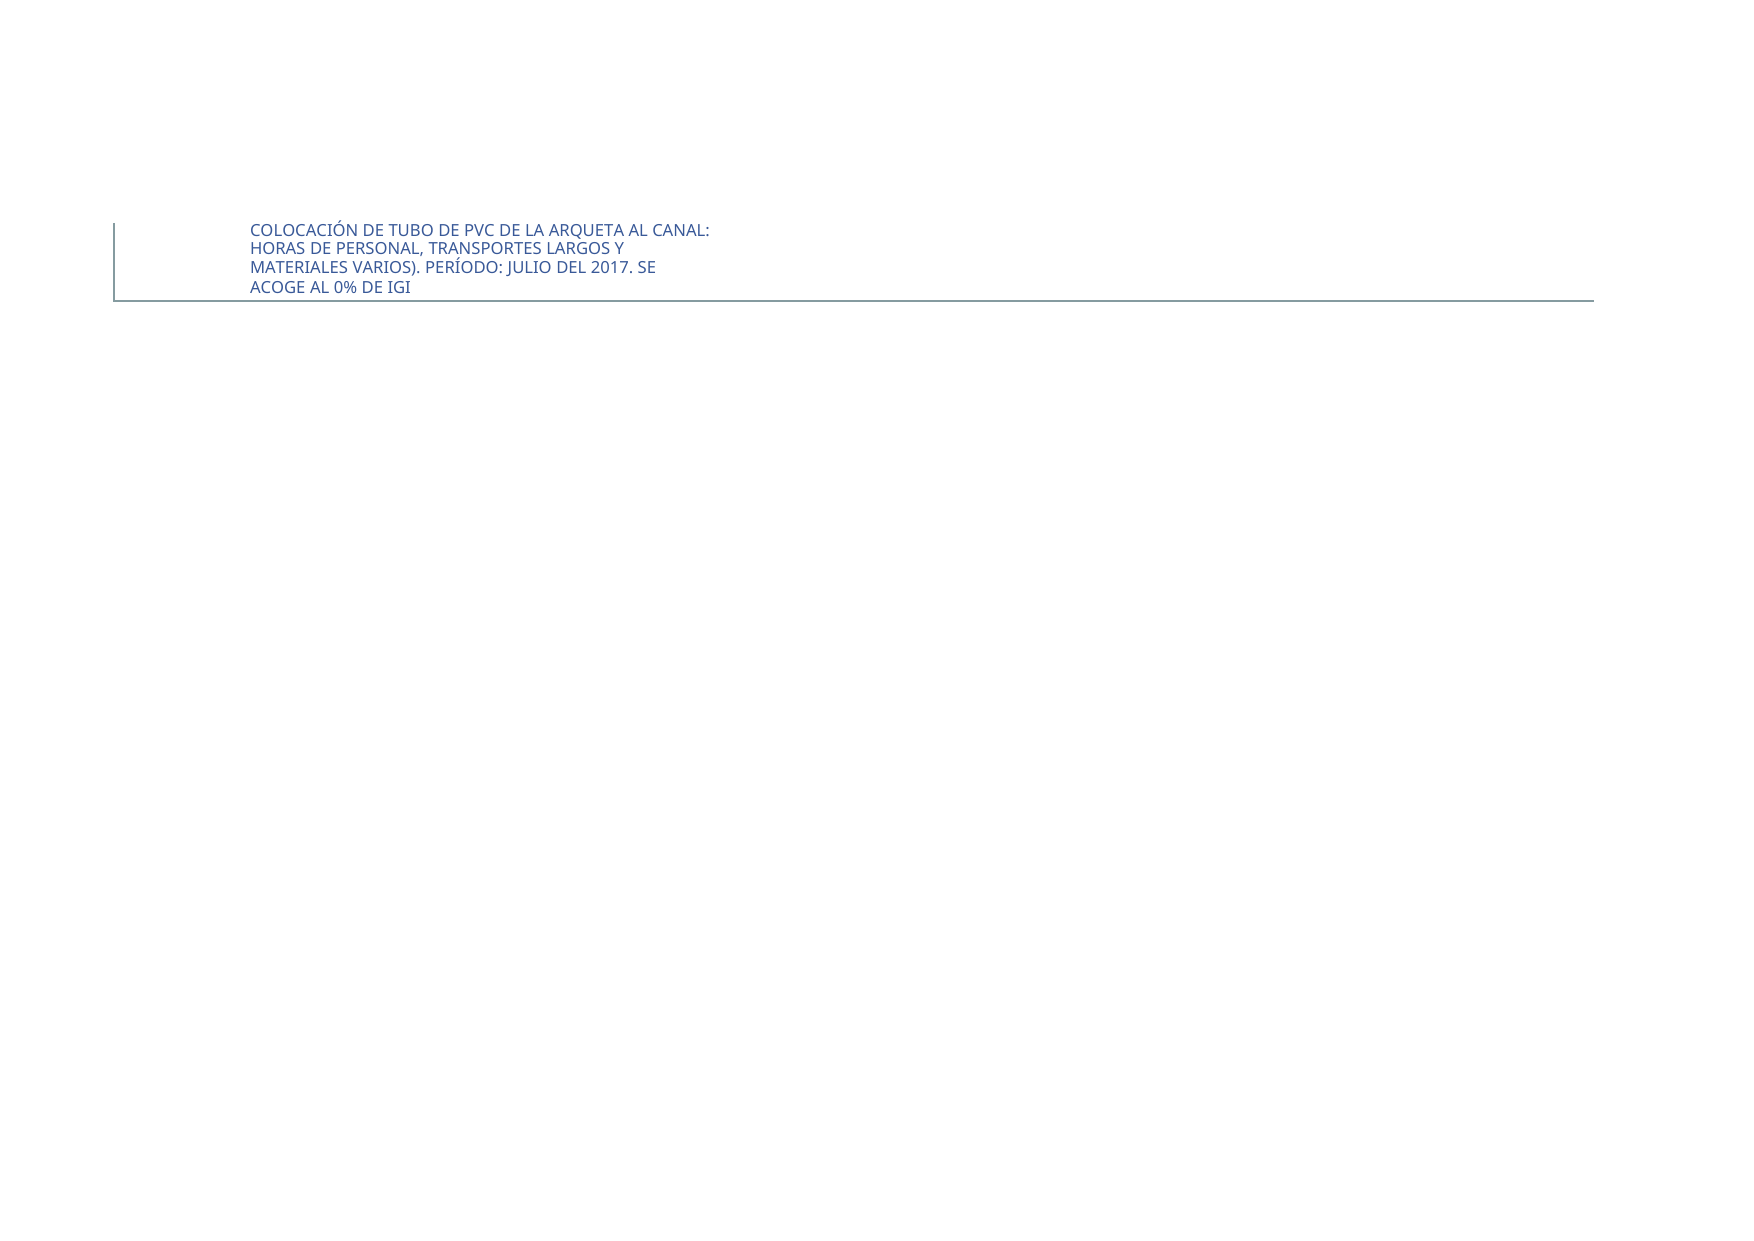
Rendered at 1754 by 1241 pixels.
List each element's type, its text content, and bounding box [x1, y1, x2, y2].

table_cell [1039, 260, 1295, 278]
table_cell [1295, 241, 1408, 260]
table_cell [747, 260, 938, 278]
table_cell [1409, 223, 1594, 241]
table_cell [939, 223, 1039, 241]
table_cell HORAS DE PERSONAL, TRANSPORTES LARGOS Y [235, 241, 747, 260]
table_cell [115, 279, 235, 300]
table_cell [1039, 223, 1295, 241]
table_cell [1295, 260, 1408, 278]
table_cell [115, 223, 235, 241]
table_cell [1409, 241, 1594, 260]
table_cell COLOCACIÓN DE TUBO DE PVC DE LA ARQUETA AL CANAL: [235, 223, 747, 241]
table_cell [939, 279, 1039, 300]
table_cell [747, 241, 938, 260]
table_cell [115, 241, 235, 260]
table_cell [1409, 260, 1594, 278]
table_cell ACOGE AL 0% DE IGI [235, 279, 747, 300]
table_cell [1295, 223, 1408, 241]
table_cell MATERIALES VARIOS). PERÍODO: JULIO DEL 2017. SE [235, 260, 747, 278]
table_cell [1409, 279, 1594, 300]
table_cell [1295, 279, 1408, 300]
table_cell [1039, 241, 1295, 260]
table_cell [939, 260, 1039, 278]
table_cell [115, 260, 235, 278]
table_cell [747, 279, 938, 300]
table_cell [747, 223, 938, 241]
table_cell [939, 241, 1039, 260]
table_cell [1039, 279, 1295, 300]
